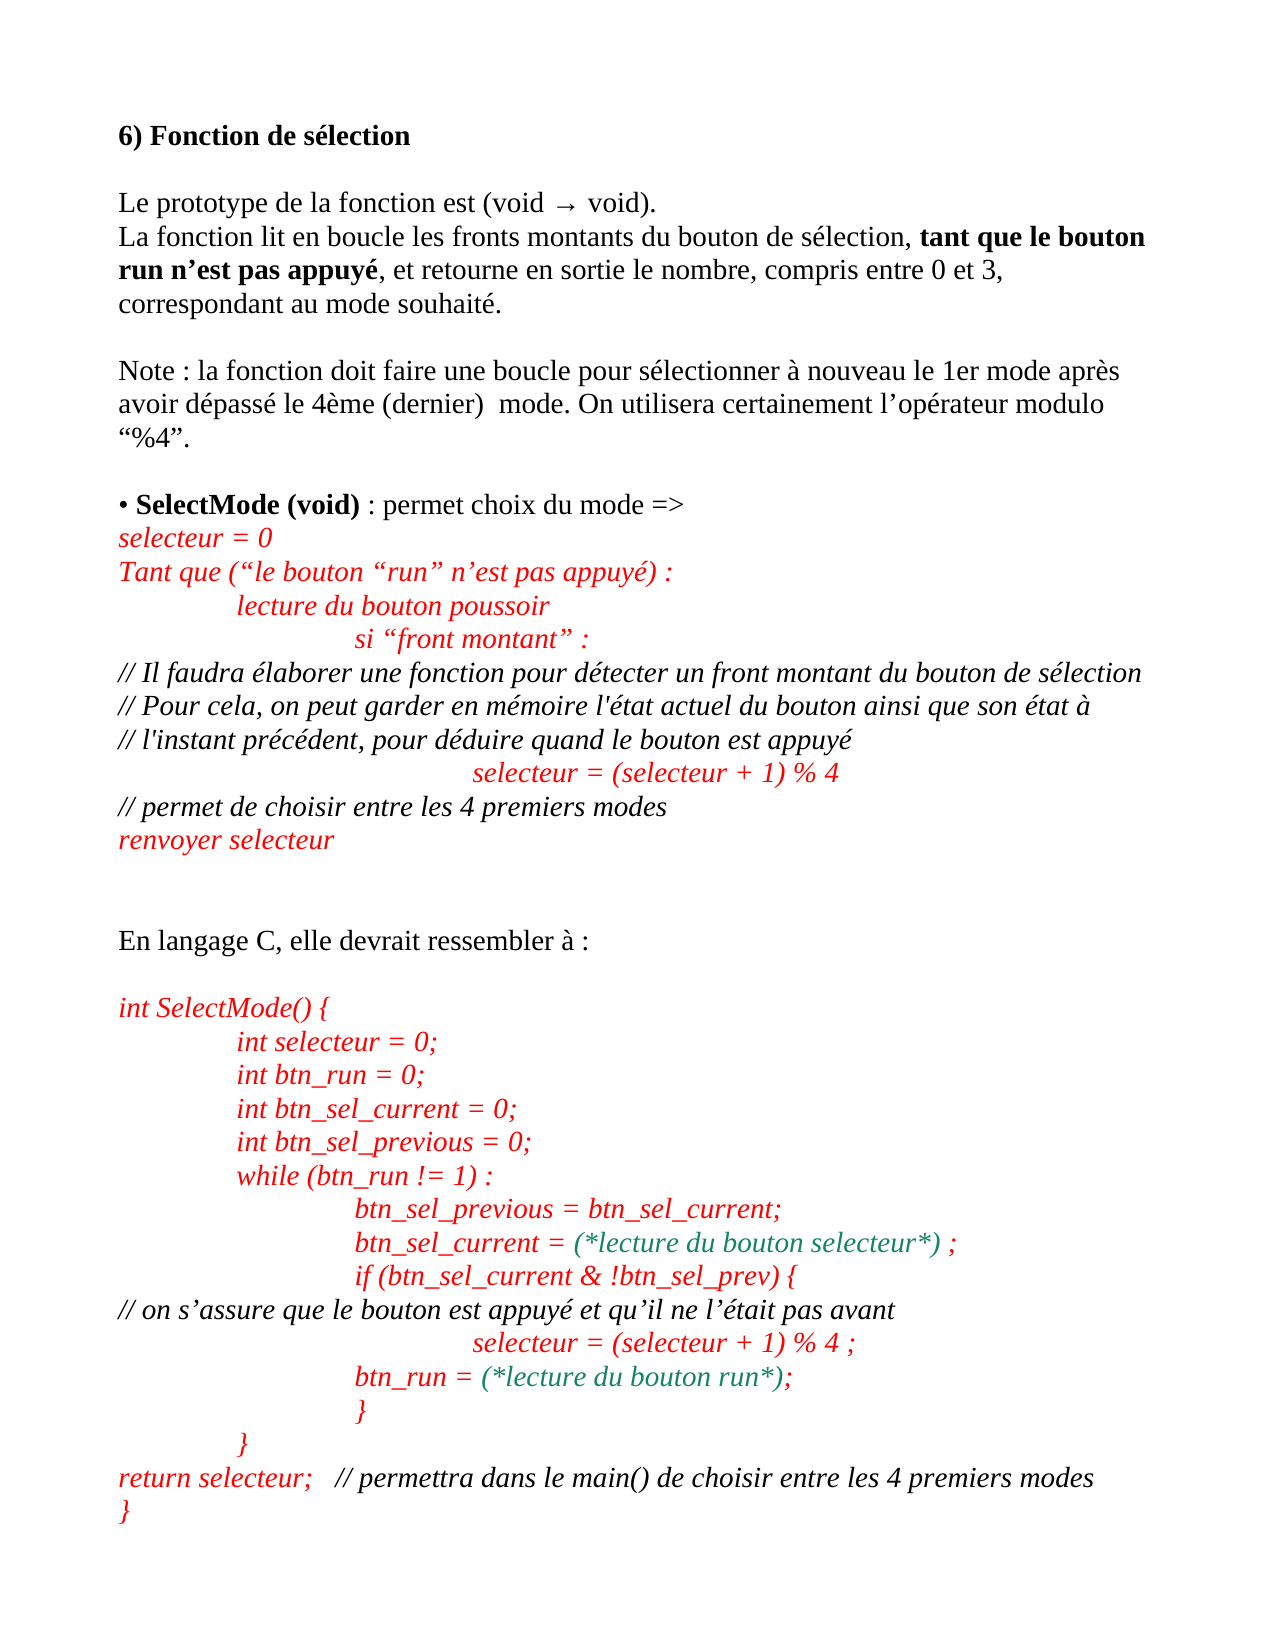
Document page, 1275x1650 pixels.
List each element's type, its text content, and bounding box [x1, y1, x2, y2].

text En langage C, elle devrait ressembler à : [118, 923, 1157, 957]
text int btn_run = 0; [118, 1057, 1157, 1091]
text int btn_sel_previous = 0; while (btn_run != 1) : btn_sel_previous = btn_sel_current; [118, 1124, 1157, 1225]
text La fonction lit en boucle les fronts montants du bouton de sélection, tant que le bouton run n’est pas appuyé, et retourne en sortie le nombre, compris entre 0 et 3, correspondant au mode souhaité. [118, 219, 1157, 319]
text } [118, 1493, 1157, 1527]
text } return selecteur; // permettra dans le main() de choisir entre les 4 premiers modes [118, 1426, 1157, 1493]
text // on s’assure que le bouton est appuyé et qu’il ne l’était pas avant selecteur = (selecteur + 1) % 4 ; [118, 1292, 1157, 1359]
text // l'instant précédent, pour déduire quand le bouton est appuyé selecteur = (selecteur + 1) % 4 [118, 722, 1157, 789]
text Note : la fonction doit faire une boucle pour sélectionner à nouveau le 1er mode après avoir dépassé le 4ème (dernier) mode. On utilisera certainement l’opérateur modulo “%4”. [118, 353, 1157, 453]
text // Il faudra élaborer une fonction pour détecter un front montant du bouton de sélection // Pour cela, on peut garder en mémoire l'état actuel du bouton ainsi que son état à [118, 655, 1157, 722]
text int btn_sel_current = 0; [118, 1091, 1157, 1124]
text // permet de choisir entre les 4 premiers modes renvoyer selecteur [118, 789, 1157, 856]
text selecteur = 0 Tant que (“le bouton “run” n’est pas appuyé) : lecture du bouton poussoir si “front montant” : [118, 521, 1157, 655]
text btn_sel_current = (*lecture du bouton selecteur*) ; if (btn_sel_current & !btn_sel_prev) { [118, 1225, 1157, 1292]
text 6) Fonction de sélection [118, 118, 1157, 152]
text } [118, 1393, 1157, 1426]
text int selecteur = 0; [118, 1024, 1157, 1057]
text • SelectMode (void) : permet choix du mode => [118, 487, 1157, 521]
text int SelectMode() { [118, 990, 1157, 1024]
text Le prototype de la fonction est (void → void). [118, 185, 1157, 219]
text btn_run = (*lecture du bouton run*); [118, 1359, 1157, 1393]
